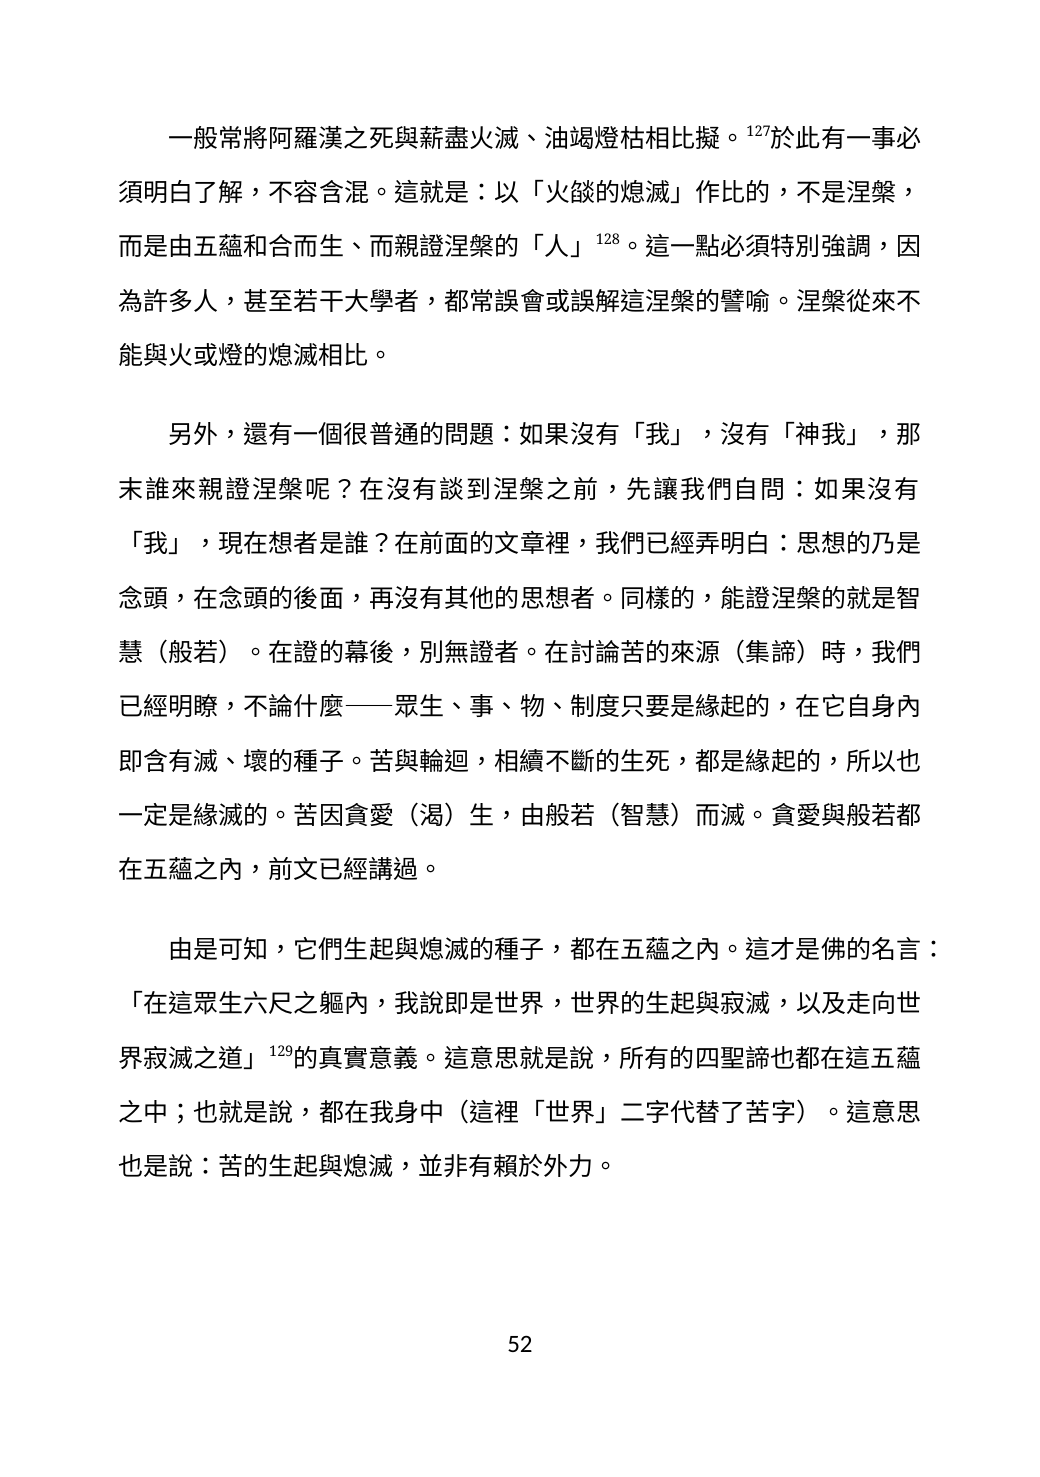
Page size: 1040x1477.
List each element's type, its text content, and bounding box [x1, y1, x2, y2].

text 由是可知，它們生起與熄滅的種子，都在五蘊之內。這才是佛的名言：「在這眾生六尺之軀內，我說即是世界，世界的生起與寂滅，以及走向世界寂滅之道」的真實意義。這意思就是說，所有的四聖諦也都在這五蘊之中；也就是說，都在我身中（這裡「世界」二字代替了苦字）。這意思也是說：苦的生起與熄滅，並非有賴於外力。 [118, 929, 921, 1183]
text 另外，還有一個很普通的問題：如果沒有「我」，沒有「神我」，那末誰來親證涅槃呢？在沒有談到涅槃之前，先讓我們自問：如果沒有「我」，現在想者是誰？在前面的文章裡，我們已經弄明白：思想的乃是念頭，在念頭的後面，再沒有其他的思想者。同樣的，能證涅槃的就是智慧（般若）。在證的幕後，別無證者。在討論苦的來源（集諦）時，我們已經明瞭，不論什麼——眾生、事、物、制度只要是緣起的，在它自身內即含有滅、壞的種子。苦與輪迴，相續不斷的生死，都是緣起的，所以也一定是緣滅的。苦因貪愛（渴）生，由般若（智慧）而滅。貪愛與般若都在五蘊之內，前文已經講過。 [118, 415, 921, 886]
text 一般常將阿羅漢之死與薪盡火滅、油竭燈枯相比擬。於此有一事必須明白了解，不容含混。這就是：以「火燄的熄滅」作比的，不是涅槃，而是由五蘊和合而生、而親證涅槃的「人」。這一點必須特別強調，因為許多人，甚至若干大學者，都常誤會或誤解這涅槃的譬喻。涅槃從來不能與火或燈的熄滅相比。 [118, 118, 921, 372]
